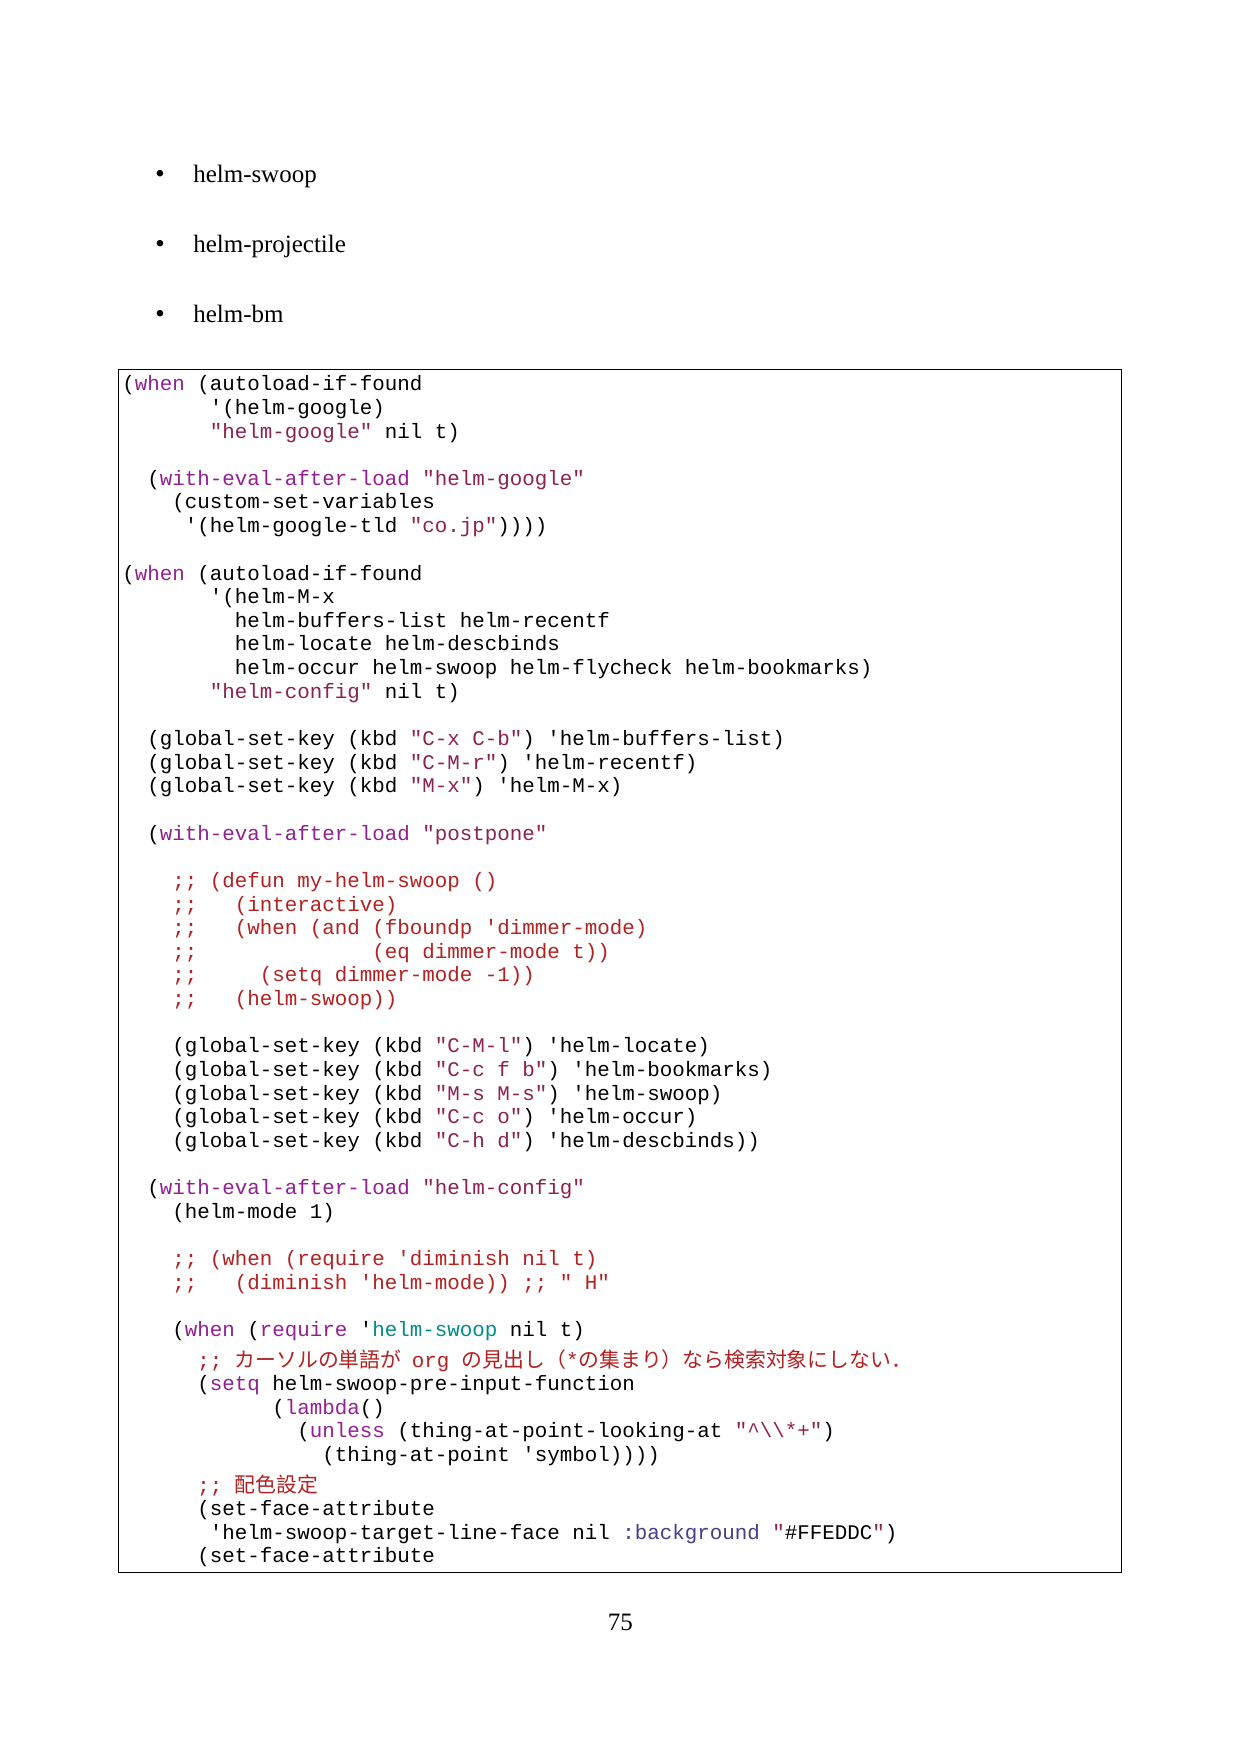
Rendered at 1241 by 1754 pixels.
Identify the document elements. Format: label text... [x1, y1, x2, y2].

text (global-set-key (kbd "C-M-r") 'helm-recentf) [119, 748, 1121, 771]
text (setq helm-swoop-pre-input-function [119, 1369, 1121, 1393]
text (when (autoload-if-found [119, 370, 1121, 393]
text ;; (when (and (fboundp 'dimmer-mode) [119, 913, 1121, 937]
text (lambda() [119, 1393, 1121, 1417]
text (with-eval-after-load "helm-config" [119, 1173, 1121, 1197]
text helm-buffers-list helm-recentf [119, 606, 1121, 629]
text (unless (thing-at-point-looking-at "^\\*+") [119, 1417, 1121, 1440]
text "helm-google" nil t) [119, 417, 1121, 440]
list [156, 118, 1122, 147]
text ;; (helm-swoop)) [119, 984, 1121, 1008]
text ;; (eq dimmer-mode t)) [119, 937, 1121, 961]
text ;; (when (require 'diminish nil t) [119, 1244, 1121, 1268]
list helm-bm [156, 299, 1122, 357]
text ;; (defun my-helm-swoop () [119, 866, 1121, 889]
text '(helm-google) [119, 393, 1121, 417]
text ;; 配色設定 [119, 1464, 1121, 1494]
text (global-set-key (kbd "M-s M-s") 'helm-swoop) [119, 1079, 1121, 1102]
list helm-projectile [156, 229, 1122, 287]
text (thing-at-point 'symbol)))) [119, 1440, 1121, 1464]
text "helm-config" nil t) [119, 677, 1121, 700]
text (set-face-attribute [119, 1494, 1121, 1518]
text ;; カーソルの単語が org の見出し（*の集まり）なら検索対象にしない． [119, 1339, 1121, 1369]
text (global-set-key (kbd "C-c f b") 'helm-bookmarks) [119, 1055, 1121, 1079]
text (helm-mode 1) [119, 1197, 1121, 1221]
text '(helm-google-tld "co.jp")))) [119, 511, 1121, 535]
text '(helm-M-x [119, 582, 1121, 606]
text (with-eval-after-load "helm-google" [119, 464, 1121, 488]
text (global-set-key (kbd "M-x") 'helm-M-x) [119, 771, 1121, 795]
text ;; (interactive) [119, 889, 1121, 913]
text (global-set-key (kbd "C-x C-b") 'helm-buffers-list) [119, 724, 1121, 748]
text helm-locate helm-descbinds [119, 629, 1121, 653]
text (global-set-key (kbd "C-M-l") 'helm-locate) [119, 1031, 1121, 1055]
text helm-occur helm-swoop helm-flycheck helm-bookmarks) [119, 653, 1121, 677]
text 'helm-swoop-target-line-face nil :background "#FFEDDC") [119, 1518, 1121, 1542]
text (when (autoload-if-found [119, 558, 1121, 582]
text (global-set-key (kbd "C-h d") 'helm-descbinds)) [119, 1126, 1121, 1150]
text ;; (diminish 'helm-mode)) ;; " H" [119, 1268, 1121, 1292]
text ;; (setq dimmer-mode -1)) [119, 961, 1121, 984]
text (set-face-attribute [119, 1542, 1121, 1572]
text (when (require 'helm-swoop nil t) [119, 1315, 1121, 1339]
text (global-set-key (kbd "C-c o") 'helm-occur) [119, 1102, 1121, 1126]
list helm-swoop [156, 159, 1122, 217]
text (with-eval-after-load "postpone" [119, 819, 1121, 842]
text (custom-set-variables [119, 488, 1121, 511]
